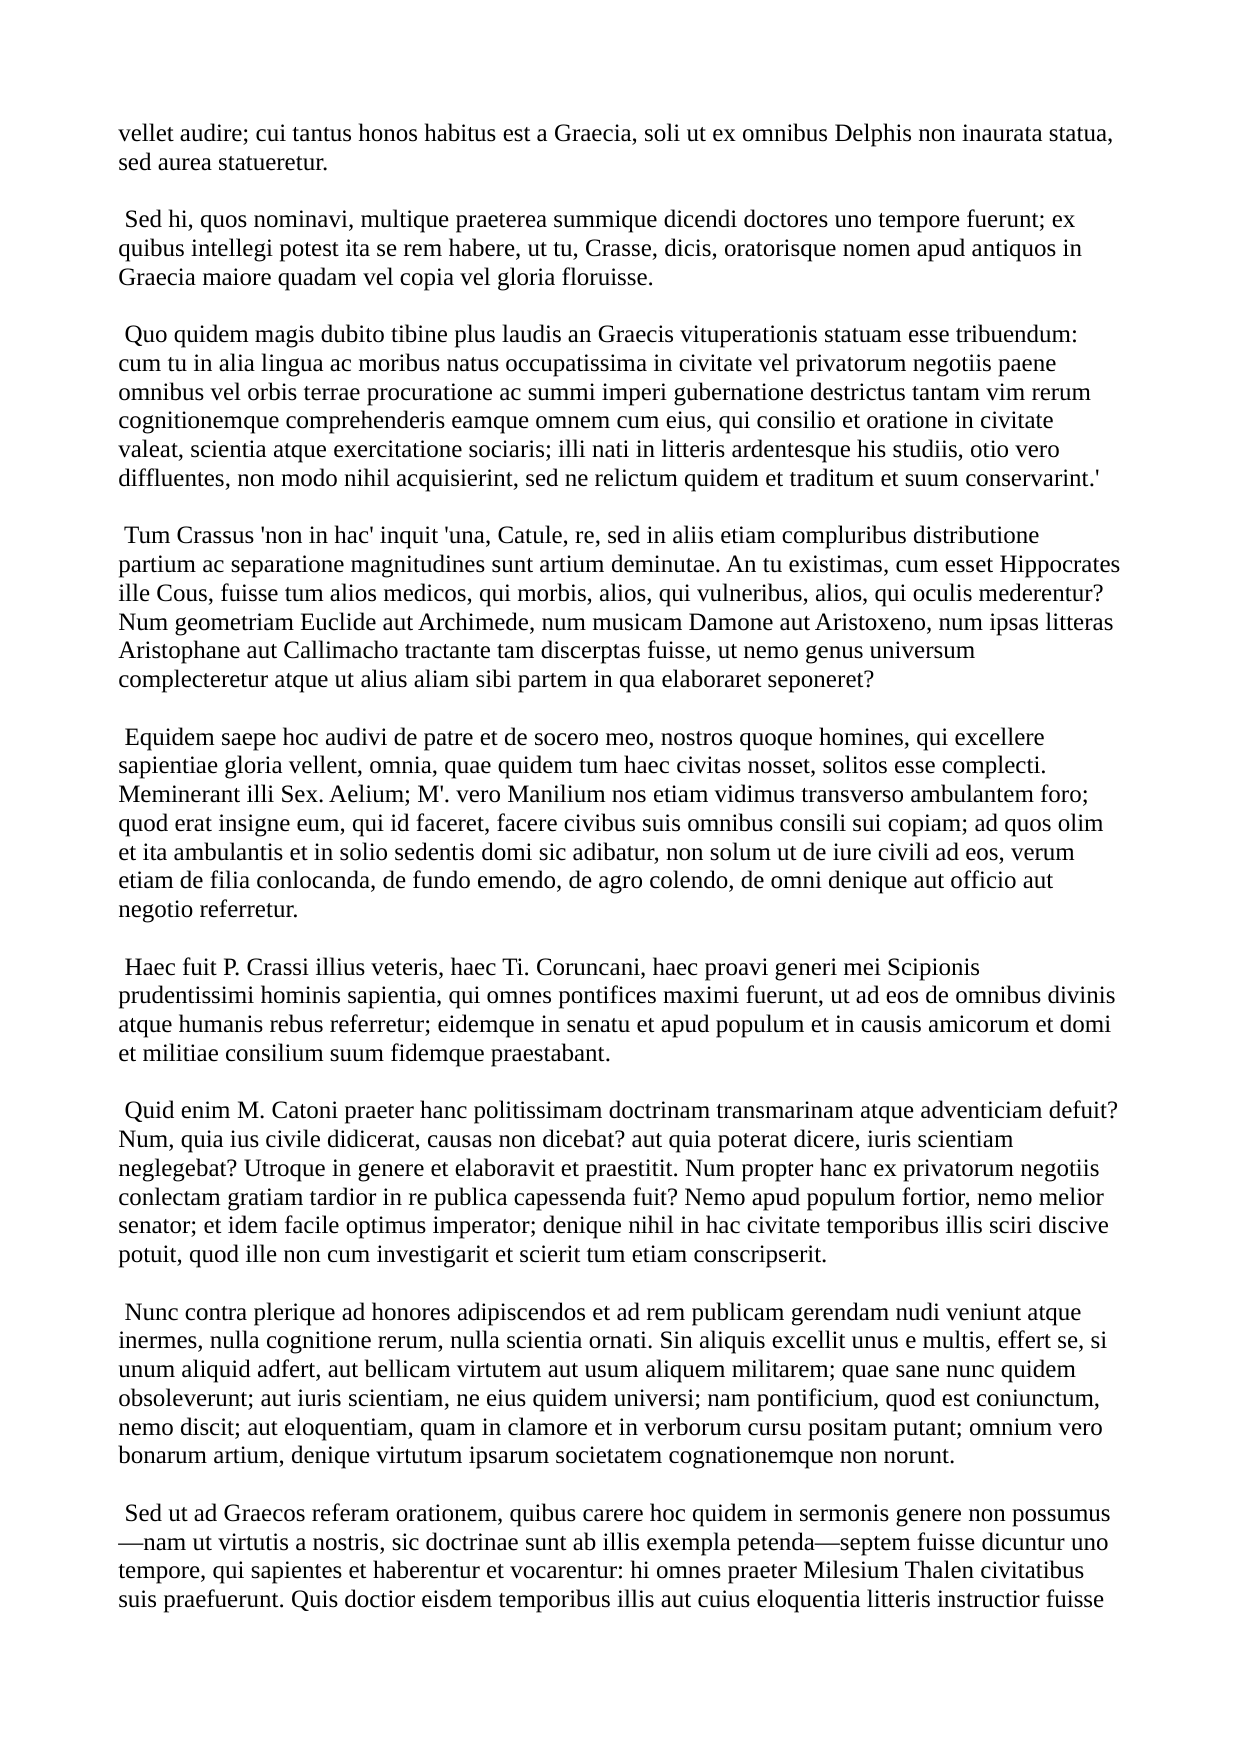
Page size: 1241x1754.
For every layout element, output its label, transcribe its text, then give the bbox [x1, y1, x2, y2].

text Quid enim M. Catoni praeter hanc politissimam doctrinam transmarinam atque adventiciam defuit? Num, quia ius civile didicerat, causas non dicebat? aut quia poterat dicere, iuris scientiam neglegebat? Utroque in genere et elaboravit et praestitit. Num propter hanc ex privatorum negotiis conlectam gratiam tardior in re publica capessenda fuit? Nemo apud populum fortior, nemo melior senator; et idem facile optimus imperator; denique nihil in hac civitate temporibus illis sciri discive potuit, quod ille non cum investigarit et scierit tum etiam conscripserit. [118, 1096, 1122, 1268]
text Sed ut ad Graecos referam orationem, quibus carere hoc quidem in sermonis genere non possumus —nam ut virtutis a nostris, sic doctrinae sunt ab illis exempla petenda—septem fuisse dicuntur uno tempore, qui sapientes et haberentur et vocarentur: hi omnes praeter Milesium Thalen civitatibus suis praefuerunt. Quis doctior eisdem temporibus illis aut cuius eloquentia litteris instructior fuisse [118, 1498, 1122, 1613]
text Haec fuit P. Crassi illius veteris, haec Ti. Coruncani, haec proavi generi mei Scipionis prudentissimi hominis sapientia, qui omnes pontifices maximi fuerunt, ut ad eos de omnibus divinis atque humanis rebus referretur; eidemque in senatu et apud populum et in causis amicorum et domi et militiae consilium suum fidemque praestabant. [118, 952, 1122, 1067]
text Nunc contra plerique ad honores adipiscendos et ad rem publicam gerendam nudi veniunt atque inermes, nulla cognitione rerum, nulla scientia ornati. Sin aliquis excellit unus e multis, effert se, si unum aliquid adfert, aut bellicam virtutem aut usum aliquem militarem; quae sane nunc quidem obsoleverunt; aut iuris scientiam, ne eius quidem universi; nam pontificium, quod est coniunctum, nemo discit; aut eloquentiam, quam in clamore et in verborum cursu positam putant; omnium vero bonarum artium, denique virtutum ipsarum societatem cognationemque non norunt. [118, 1297, 1122, 1469]
text Tum Crassus 'non in hac' inquit 'una, Catule, re, sed in aliis etiam compluribus distributione partium ac separatione magnitudines sunt artium deminutae. An tu existimas, cum esset Hippocrates ille Cous, fuisse tum alios medicos, qui morbis, alios, qui vulneribus, alios, qui oculis mederentur? Num geometriam Euclide aut Archimede, num musicam Damone aut Aristoxeno, num ipsas litteras Aristophane aut Callimacho tractante tam discerptas fuisse, ut nemo genus universum complecteretur atque ut alius aliam sibi partem in qua elaboraret seponeret? [118, 521, 1122, 693]
text Quo quidem magis dubito tibine plus laudis an Graecis vituperationis statuam esse tribuendum: cum tu in alia lingua ac moribus natus occupatissima in civitate vel privatorum negotiis paene omnibus vel orbis terrae procuratione ac summi imperi gubernatione destrictus tantam vim rerum cognitionemque comprehenderis eamque omnem cum eius, qui consilio et oratione in civitate valeat, scientia atque exercitatione sociaris; illi nati in litteris ardentesque his studiis, otio vero diffluentes, non modo nihil acquisierint, sed ne relictum quidem et traditum et suum conservarint.' [118, 319, 1122, 492]
text Equidem saepe hoc audivi de patre et de socero meo, nostros quoque homines, qui excellere sapientiae gloria vellent, omnia, quae quidem tum haec civitas nosset, solitos esse complecti. Meminerant illi Sex. Aelium; M'. vero Manilium nos etiam vidimus transverso ambulantem foro; quod erat insigne eum, qui id faceret, facere civibus suis omnibus consili sui copiam; ad quos olim et ita ambulantis et in solio sedentis domi sic adibatur, non solum ut de iure civili ad eos, verum etiam de filia conlocanda, de fundo emendo, de agro colendo, de omni denique aut officio aut negotio referretur. [118, 722, 1122, 923]
text Sed hi, quos nominavi, multique praeterea summique dicendi doctores uno tempore fuerunt; ex quibus intellegi potest ita se rem habere, ut tu, Crasse, dicis, oratorisque nomen apud antiquos in Graecia maiore quadam vel copia vel gloria floruisse. [118, 204, 1122, 291]
text vellet audire; cui tantus honos habitus est a Graecia, soli ut ex omnibus Delphis non inaurata statua, sed aurea statueretur. [118, 118, 1122, 176]
